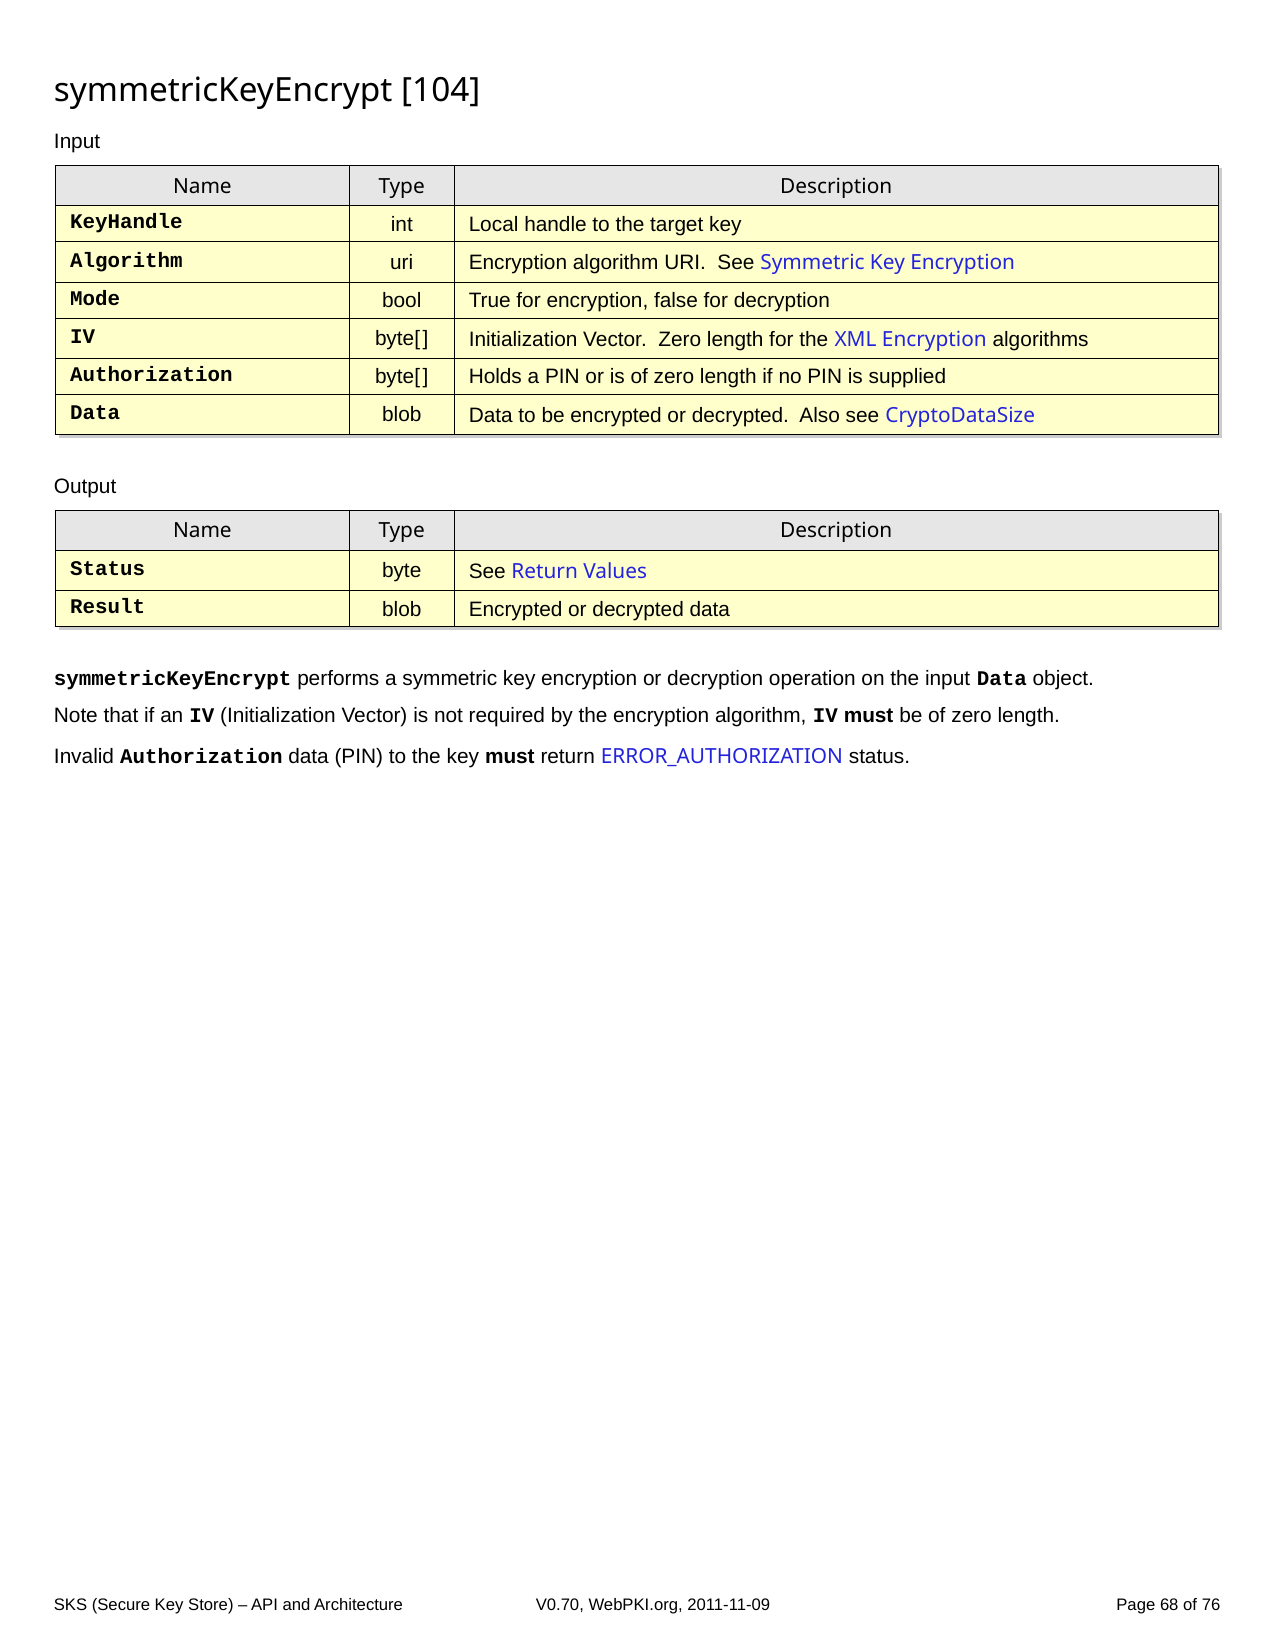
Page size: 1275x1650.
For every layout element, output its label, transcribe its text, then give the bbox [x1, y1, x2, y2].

table_cell int [350, 206, 454, 241]
table_cell Local handle to the target key [455, 206, 1218, 241]
table_cell Data to be encrypted or decrypted. Also see CryptoDataSize [455, 395, 1218, 434]
text Invalid Authorization data (PIN) to the key must return ERROR_AUTHORIZATION status. [54, 741, 1221, 769]
subtitle symmetricKeyEncrypt [104] [54, 66, 1221, 111]
table_header Type [350, 166, 454, 205]
table_cell Algorithm [56, 242, 349, 282]
table_cell Result [56, 591, 349, 626]
table_header Name [56, 166, 349, 205]
table_cell byte⁮[ ] [350, 319, 454, 358]
text symmetricKeyEncrypt performs a symmetric key encryption or decryption operation on the input Data object. [54, 666, 1221, 691]
table_cell IV [56, 319, 349, 358]
table_cell blob [350, 395, 454, 434]
table_cell Mode [56, 283, 349, 318]
table_cell bool [350, 283, 454, 318]
table_cell Authorization [56, 359, 349, 394]
table_header Description [455, 166, 1218, 205]
table_cell Data [56, 395, 349, 434]
table_cell byte⁮[ ] [350, 359, 454, 394]
text Input [54, 129, 1221, 153]
table_cell byte [350, 551, 454, 590]
table_header Type [350, 511, 454, 550]
table_cell Encryption algorithm URI. See Symmetric Key Encryption ‎ [455, 242, 1218, 282]
table_cell Encrypted or decrypted data [455, 591, 1218, 626]
table_cell Status [56, 551, 349, 590]
table_cell See Return Values [455, 551, 1218, 590]
table_cell KeyHandle [56, 206, 349, 241]
table_header Name [56, 511, 349, 550]
table_cell Holds a PIN or is of zero length if no PIN is supplied [455, 359, 1218, 394]
text Output [54, 474, 1221, 498]
table_cell uri [350, 242, 454, 282]
table_cell True for encryption, false for decryption [455, 283, 1218, 318]
text Note that if an IV (Initialization Vector) is not required by the encryption algorithm, IV must be of zero length. [54, 703, 1221, 729]
table_cell Initialization Vector. Zero length for the XML Encryption algorithms [455, 319, 1218, 358]
table_header Description [455, 511, 1218, 550]
table_cell blob [350, 591, 454, 626]
